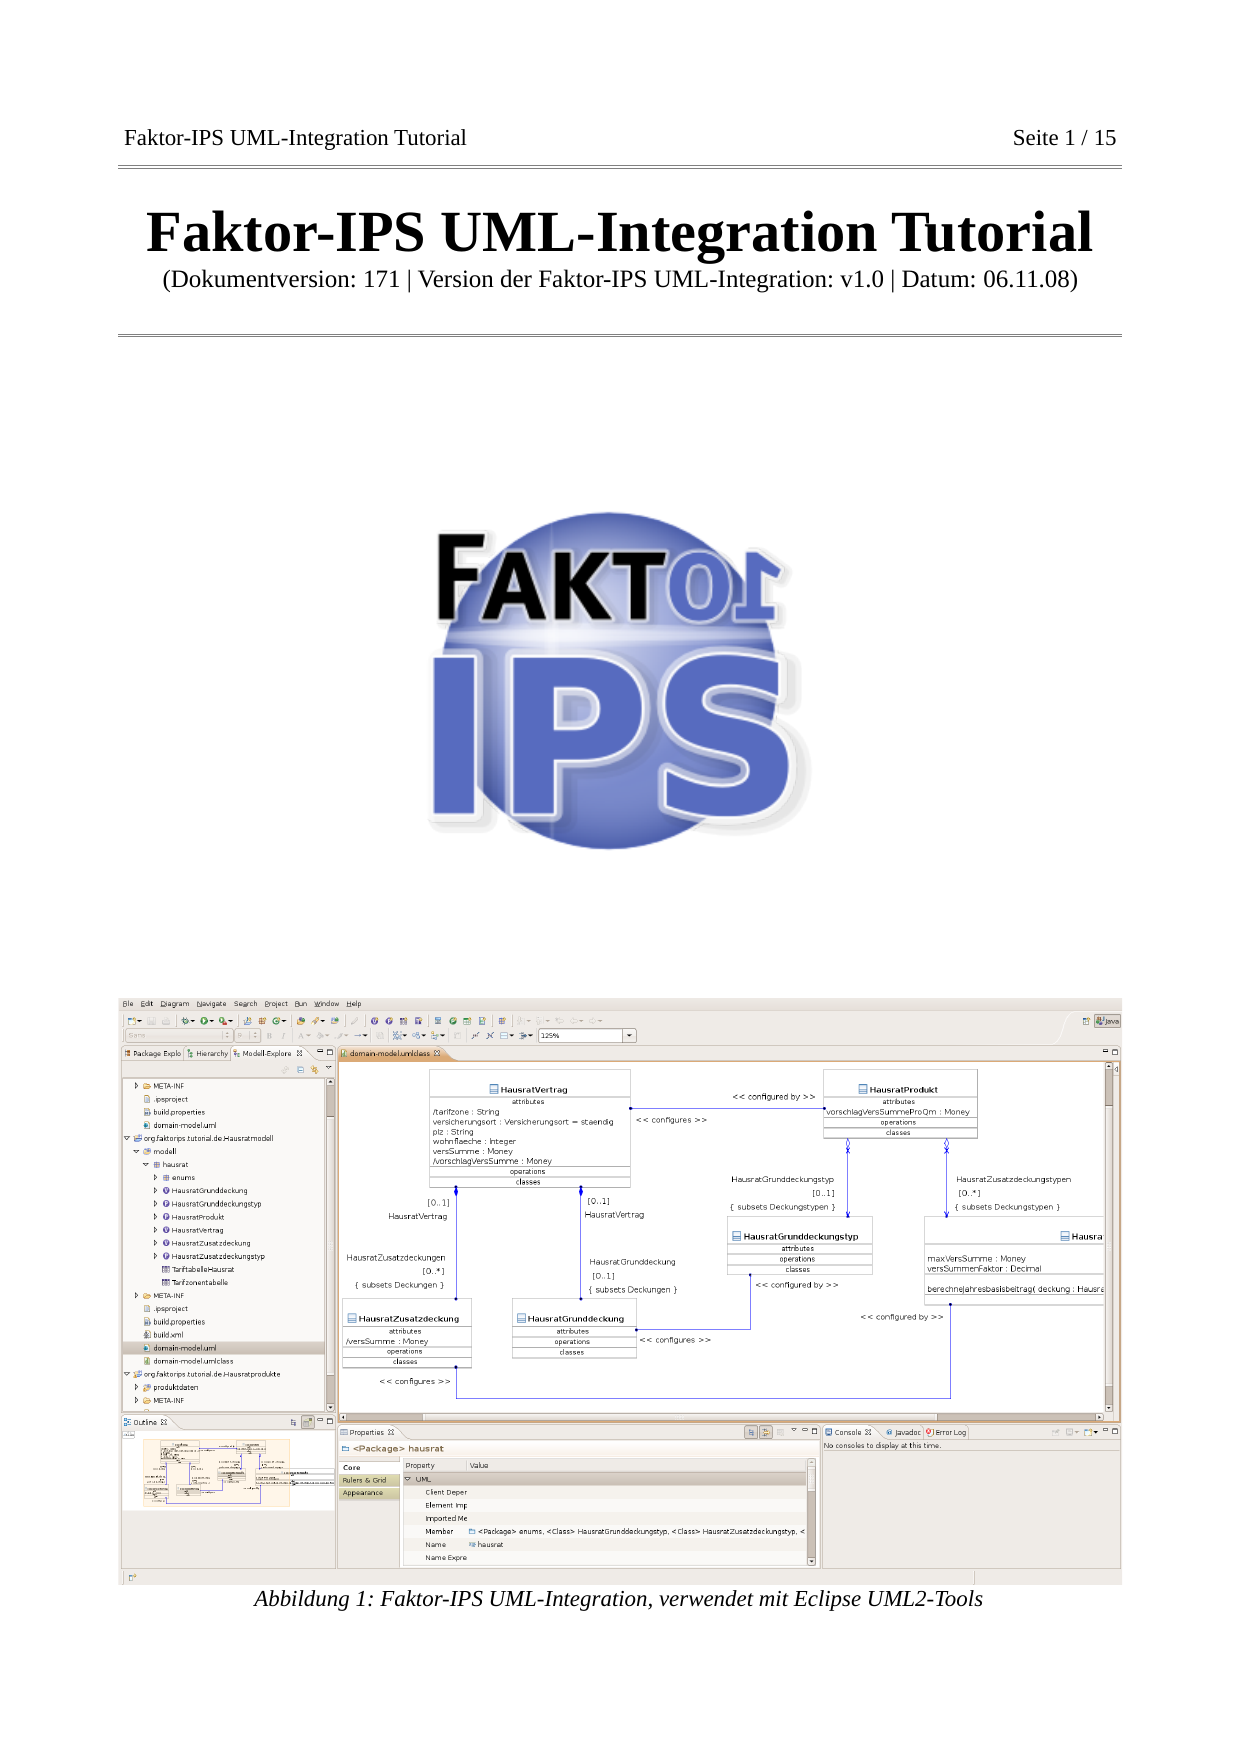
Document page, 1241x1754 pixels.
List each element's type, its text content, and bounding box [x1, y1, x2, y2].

picture [118, 998, 1123, 1585]
picture [424, 484, 816, 876]
text (Dokumentversion: 171 | Version der Faktor-IPS UML-Integration: v1.0 | Datum: 06.11.08) [118, 264, 1122, 293]
text Abbildung 1: Faktor-IPS UML-Integration, verwendet mit Eclipse UML2-Tools [118, 1585, 1122, 1611]
text Faktor-IPS UML-Integration Tutorial [118, 197, 1122, 264]
